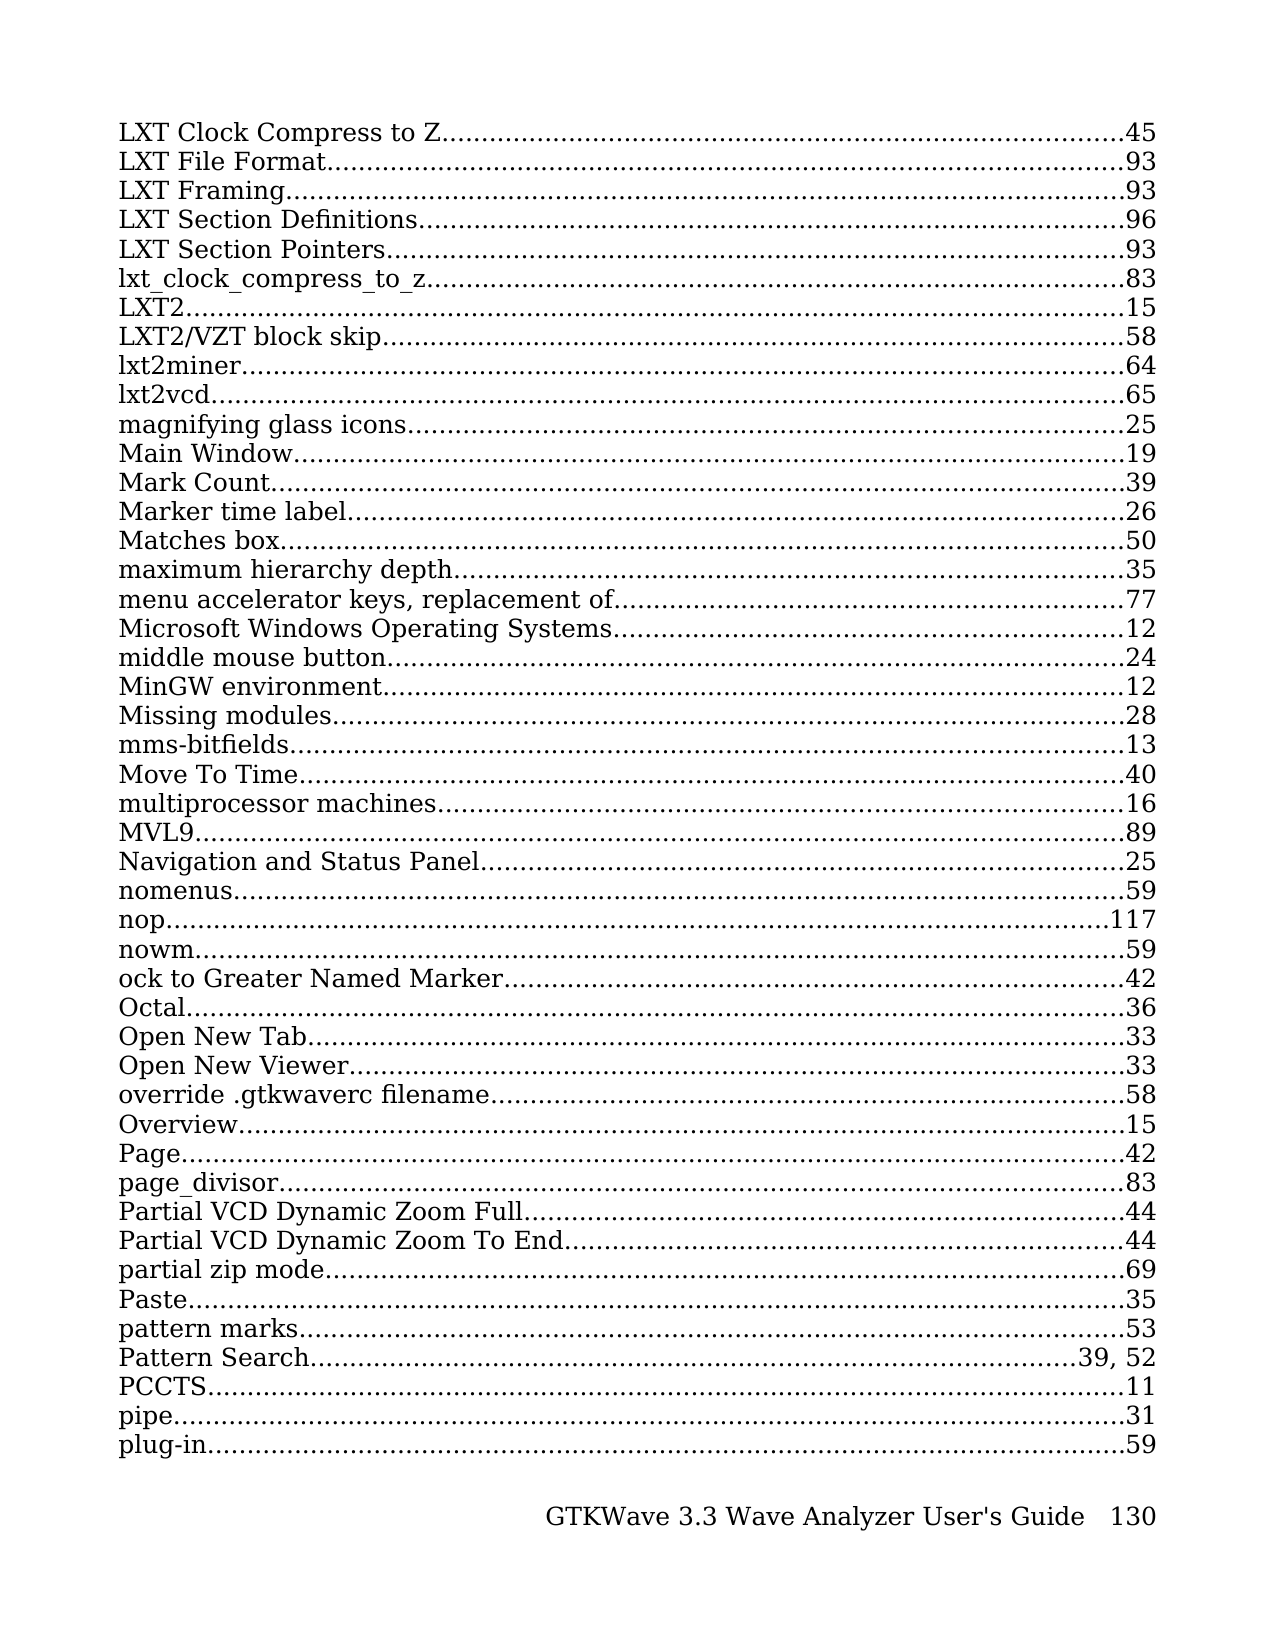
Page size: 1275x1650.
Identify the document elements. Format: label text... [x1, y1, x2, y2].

text Pattern Search 39, 52 [118, 1343, 1157, 1372]
text Navigation and Status Panel 25 [118, 847, 1157, 876]
text multiprocessor machines 16 [118, 789, 1157, 818]
text Partial VCD Dynamic Zoom To End 44 [118, 1226, 1157, 1256]
text maximum hierarchy depth 35 [118, 556, 1157, 585]
text partial zip mode 69 [118, 1256, 1157, 1285]
text mms-bitfields 13 [118, 731, 1157, 760]
text LXT Section Pointers 93 [118, 235, 1157, 264]
text nop 117 [118, 906, 1157, 935]
text middle mouse button 24 [118, 643, 1157, 672]
text LXT Framing 93 [118, 176, 1157, 206]
text Matches box 50 [118, 526, 1157, 556]
text Page 42 [118, 1139, 1157, 1168]
text Partial VCD Dynamic Zoom Full 44 [118, 1197, 1157, 1226]
text MinGW environment 12 [118, 672, 1157, 701]
text lxt_clock_compress_to_z 83 [118, 264, 1157, 293]
text lxt2vcd 65 [118, 381, 1157, 410]
text LXT Section Definitions 96 [118, 206, 1157, 235]
text menu accelerator keys, replacement of 77 [118, 585, 1157, 614]
text lxt2miner 64 [118, 351, 1157, 381]
text page_divisor 83 [118, 1168, 1157, 1197]
text Open New Tab 33 [118, 1022, 1157, 1051]
text pipe 31 [118, 1401, 1157, 1431]
text Open New Viewer 33 [118, 1051, 1157, 1081]
text magnifying glass icons 25 [118, 410, 1157, 439]
text LXT File Format 93 [118, 147, 1157, 176]
text Overview 15 [118, 1110, 1157, 1139]
text Microsoft Windows Operating Systems 12 [118, 614, 1157, 643]
text LXT2/VZT block skip 58 [118, 322, 1157, 351]
text pattern marks 53 [118, 1314, 1157, 1343]
text ock to Greater Named Marker 42 [118, 964, 1157, 993]
text nomenus 59 [118, 876, 1157, 906]
text Mark Count 39 [118, 468, 1157, 497]
text LXT Clock Compress to Z 45 [118, 118, 1157, 147]
text override .gtkwaverc filename 58 [118, 1081, 1157, 1110]
text Marker time label 26 [118, 497, 1157, 526]
text PCCTS 11 [118, 1372, 1157, 1401]
text Missing modules 28 [118, 701, 1157, 731]
text Main Window 19 [118, 439, 1157, 468]
text LXT2 15 [118, 293, 1157, 322]
text Paste 35 [118, 1285, 1157, 1314]
text Move To Time 40 [118, 760, 1157, 789]
text Octal 36 [118, 993, 1157, 1022]
text plug-in 59 [118, 1431, 1157, 1460]
text MVL9 89 [118, 818, 1157, 847]
text nowm 59 [118, 935, 1157, 964]
